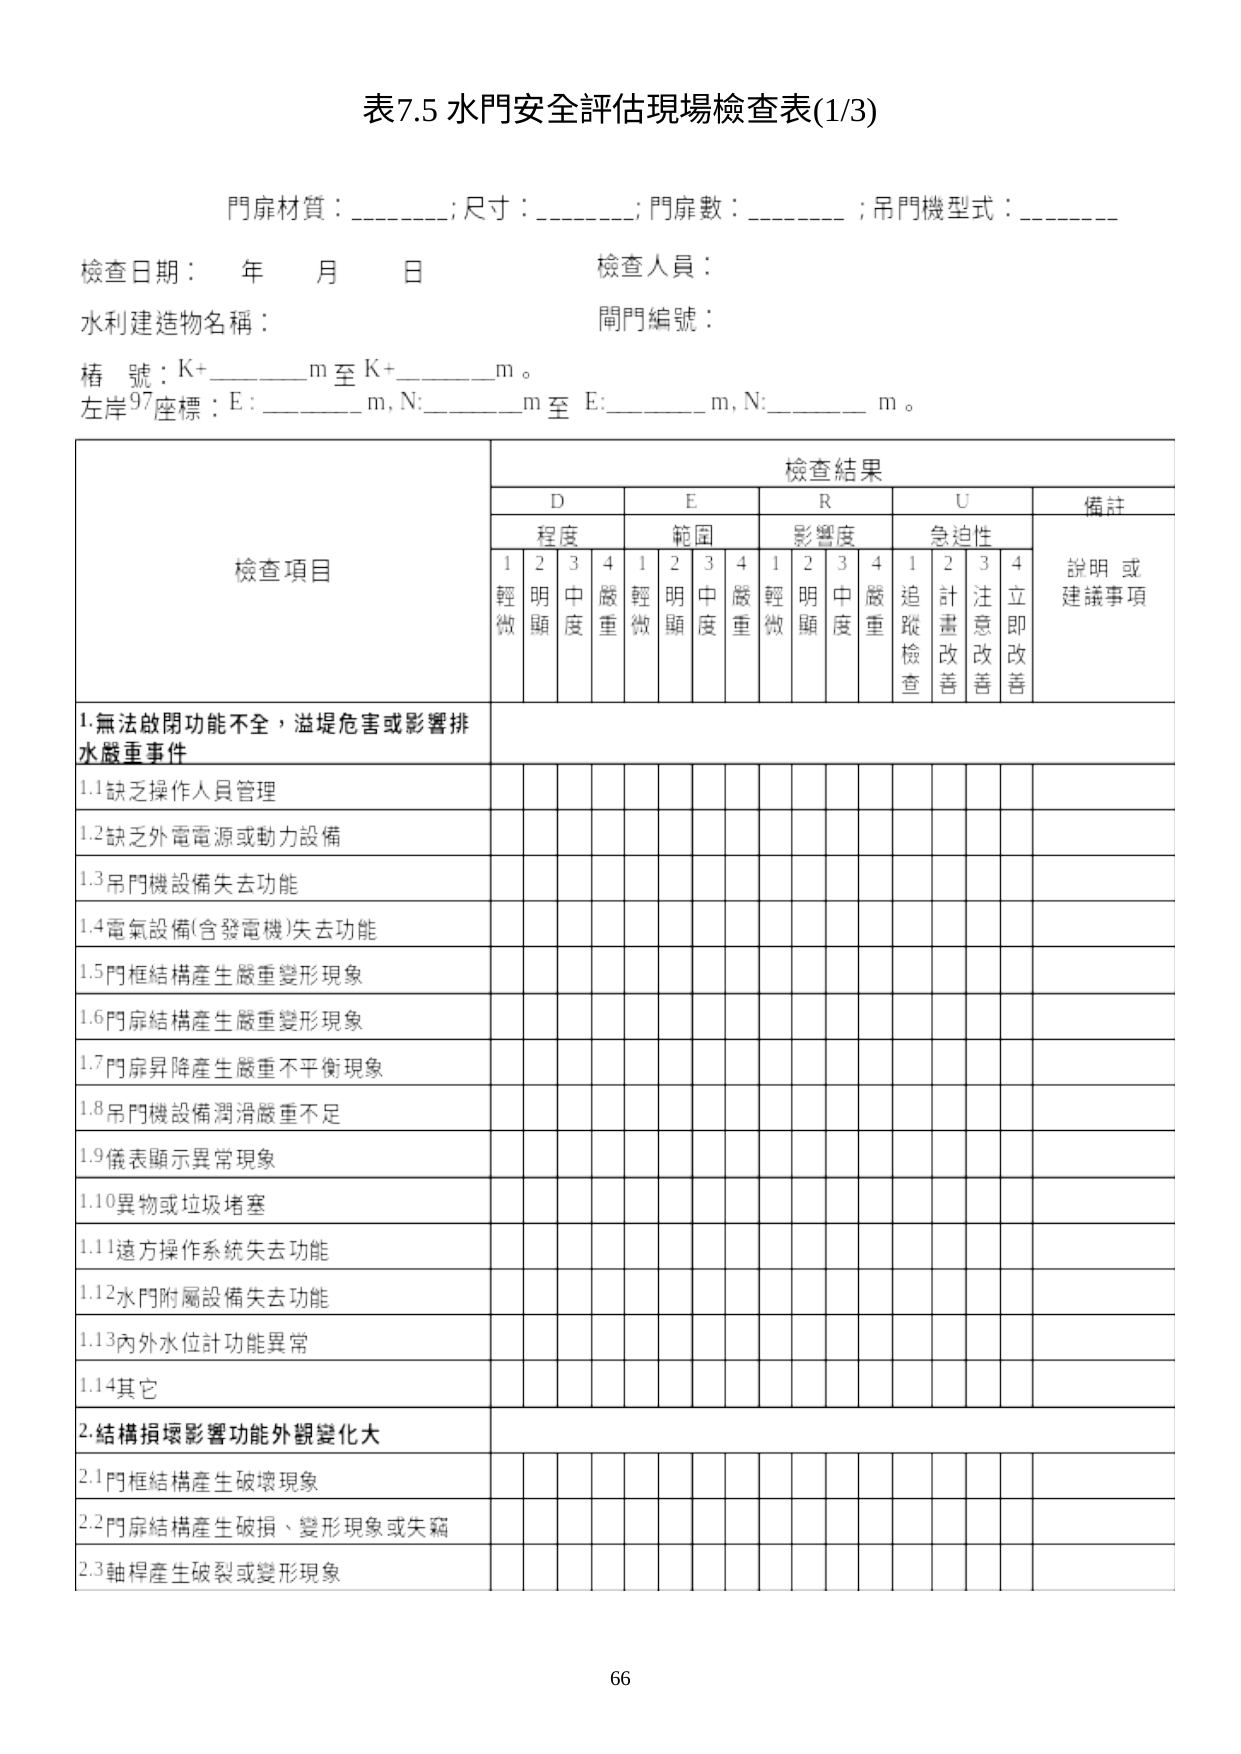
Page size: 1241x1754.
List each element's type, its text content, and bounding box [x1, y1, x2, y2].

subtitle 表7.5 水門安全評估現場檢查表(1/3) [59, 81, 1181, 131]
